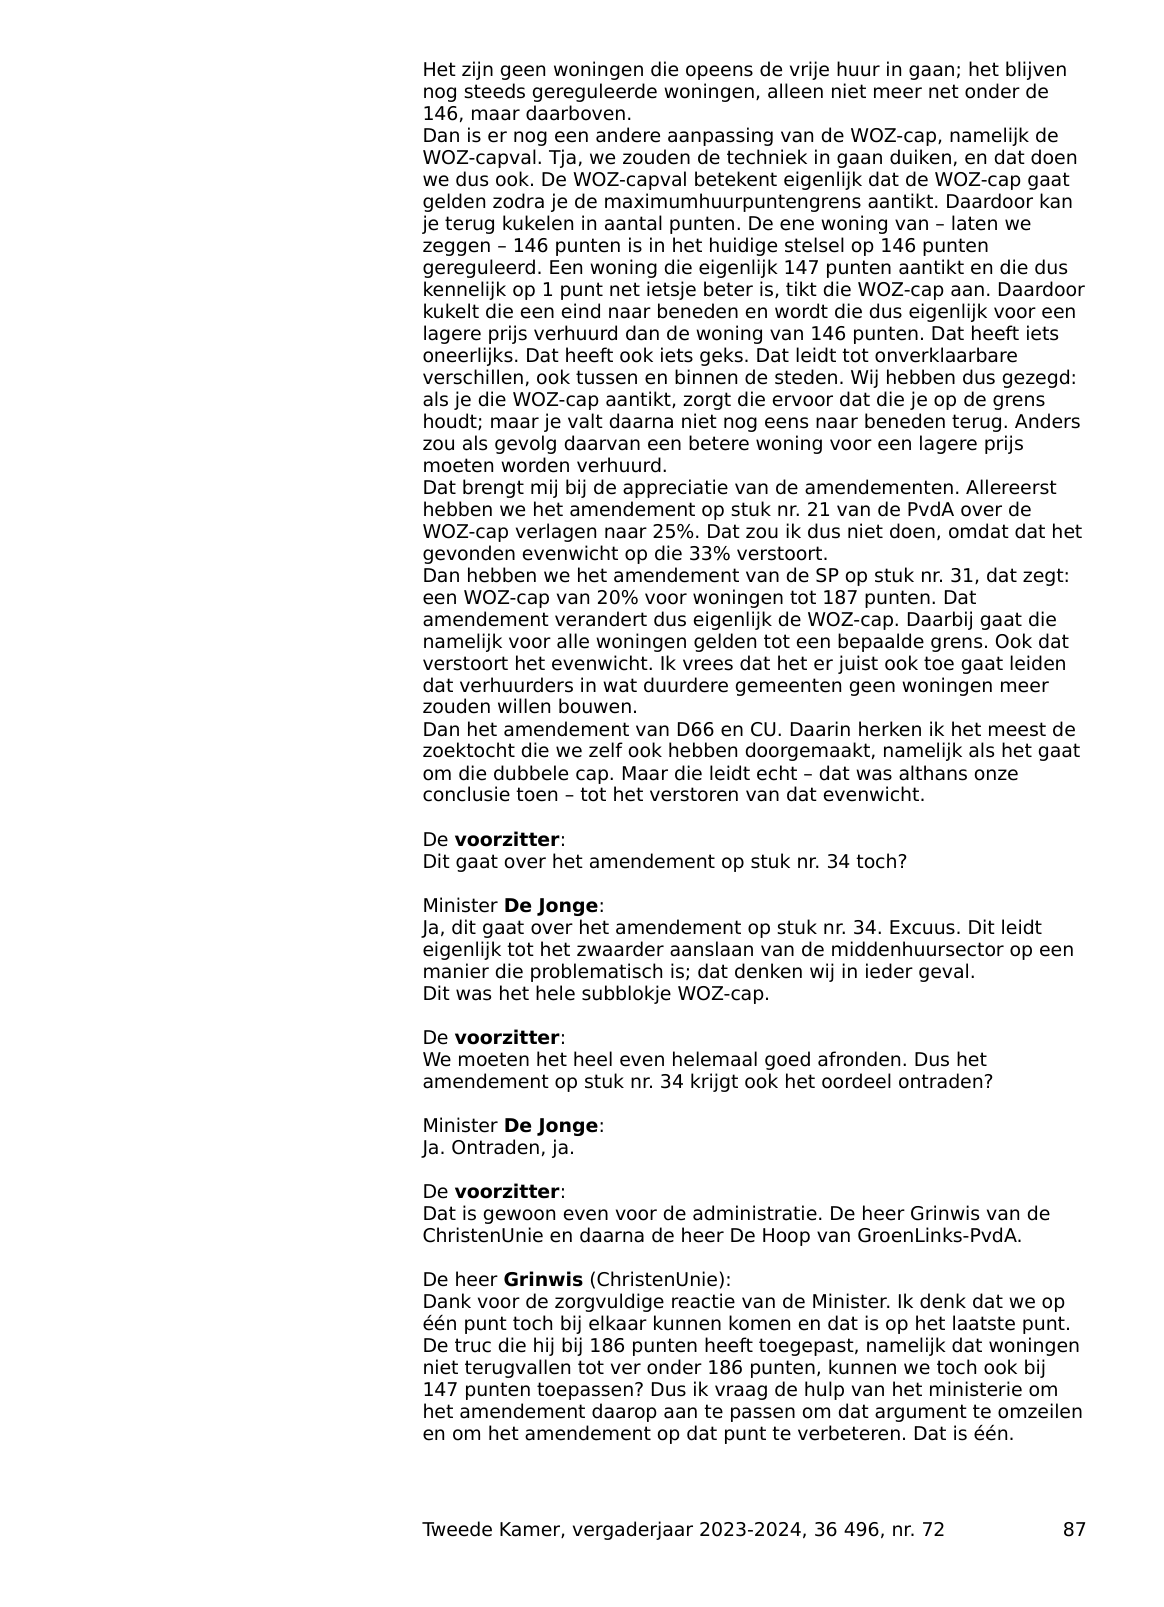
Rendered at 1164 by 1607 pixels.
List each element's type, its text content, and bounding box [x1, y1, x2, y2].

text Dit was het hele subblokje WOZ-cap. [422, 983, 1087, 1004]
text Dit gaat over het amendement op stuk nr. 34 toch? [422, 851, 1087, 872]
text De voorzitter: [422, 1027, 1087, 1049]
text Het zijn geen woningen die opeens de vrije huur in gaan; het blijven nog steeds gereguleerde woningen, alleen niet meer net onder de 146, maar daarboven. [422, 59, 1087, 125]
text Minister De Jonge: [422, 895, 1087, 917]
text Dank voor de zorgvuldige reactie van de Minister. Ik denk dat we op één punt toch bij elkaar kunnen komen en dat is op het laatste punt. De truc die hij bij 186 punten heeft toegepast, namelijk dat woningen niet terugvallen tot ver onder 186 punten, kunnen we toch ook bij 147 punten toepassen? Dus ik vraag de hulp van het ministerie om het amendement daarop aan te passen om dat argument te omzeilen en om het amendement op dat punt te verbeteren. Dat is één. [422, 1291, 1087, 1445]
text Dat is gewoon even voor de administratie. De heer Grinwis van de ChristenUnie en daarna de heer De Hoop van GroenLinks-PvdA. [422, 1203, 1087, 1247]
text We moeten het heel even helemaal goed afronden. Dus het amendement op stuk nr. 34 krijgt ook het oordeel ontraden? [422, 1049, 1087, 1093]
text Dat brengt mij bij de appreciatie van de amendementen. Allereerst hebben we het amendement op stuk nr. 21 van de PvdA over de WOZ-cap verlagen naar 25%. Dat zou ik dus niet doen, omdat dat het gevonden evenwicht op die 33% verstoort. [422, 477, 1087, 564]
text Dan het amendement van D66 en CU. Daarin herken ik het meest de zoektocht die we zelf ook hebben doorgemaakt, namelijk als het gaat om die dubbele cap. Maar die leidt echt – dat was althans onze conclusie toen – tot het verstoren van dat evenwicht. [422, 718, 1087, 806]
text De heer Grinwis (ChristenUnie): [422, 1269, 1087, 1291]
text Ja. Ontraden, ja. [422, 1137, 1087, 1159]
text Dan is er nog een andere aanpassing van de WOZ-cap, namelijk de WOZ-capval. Tja, we zouden de techniek in gaan duiken, en dat doen we dus ook. De WOZ-capval betekent eigenlijk dat de WOZ-cap gaat gelden zodra je de maximumhuurpuntengrens aantikt. Daardoor kan je terug kukelen in aantal punten. De ene woning van – laten we zeggen – 146 punten is in het huidige stelsel op 146 punten gereguleerd. Een woning die eigenlijk 147 punten aantikt en die dus kennelijk op 1 punt net ietsje beter is, tikt die WOZ-cap aan. Daardoor kukelt die een eind naar beneden en wordt die dus eigenlijk voor een lagere prijs verhuurd dan de woning van 146 punten. Dat heeft iets oneerlijks. Dat heeft ook iets geks. Dat leidt tot onverklaarbare verschillen, ook tussen en binnen de steden. Wij hebben dus gezegd: als je die WOZ-cap aantikt, zorgt die ervoor dat die je op de grens houdt; maar je valt daarna niet nog eens naar beneden terug. Anders zou als gevolg daarvan een betere woning voor een lagere prijs moeten worden verhuurd. [422, 125, 1087, 477]
text Ja, dit gaat over het amendement op stuk nr. 34. Excuus. Dit leidt eigenlijk tot het zwaarder aanslaan van de middenhuursector op een manier die problematisch is; dat denken wij in ieder geval. [422, 917, 1087, 983]
text Minister De Jonge: [422, 1115, 1087, 1137]
text De voorzitter: [422, 1181, 1087, 1203]
text Dan hebben we het amendement van de SP op stuk nr. 31, dat zegt: een WOZ-cap van 20% voor woningen tot 187 punten. Dat amendement verandert dus eigenlijk de WOZ-cap. Daarbij gaat die namelijk voor alle woningen gelden tot een bepaalde grens. Ook dat verstoort het evenwicht. Ik vrees dat het er juist ook toe gaat leiden dat verhuurders in wat duurdere gemeenten geen woningen meer zouden willen bouwen. [422, 564, 1087, 718]
text De voorzitter: [422, 828, 1087, 851]
